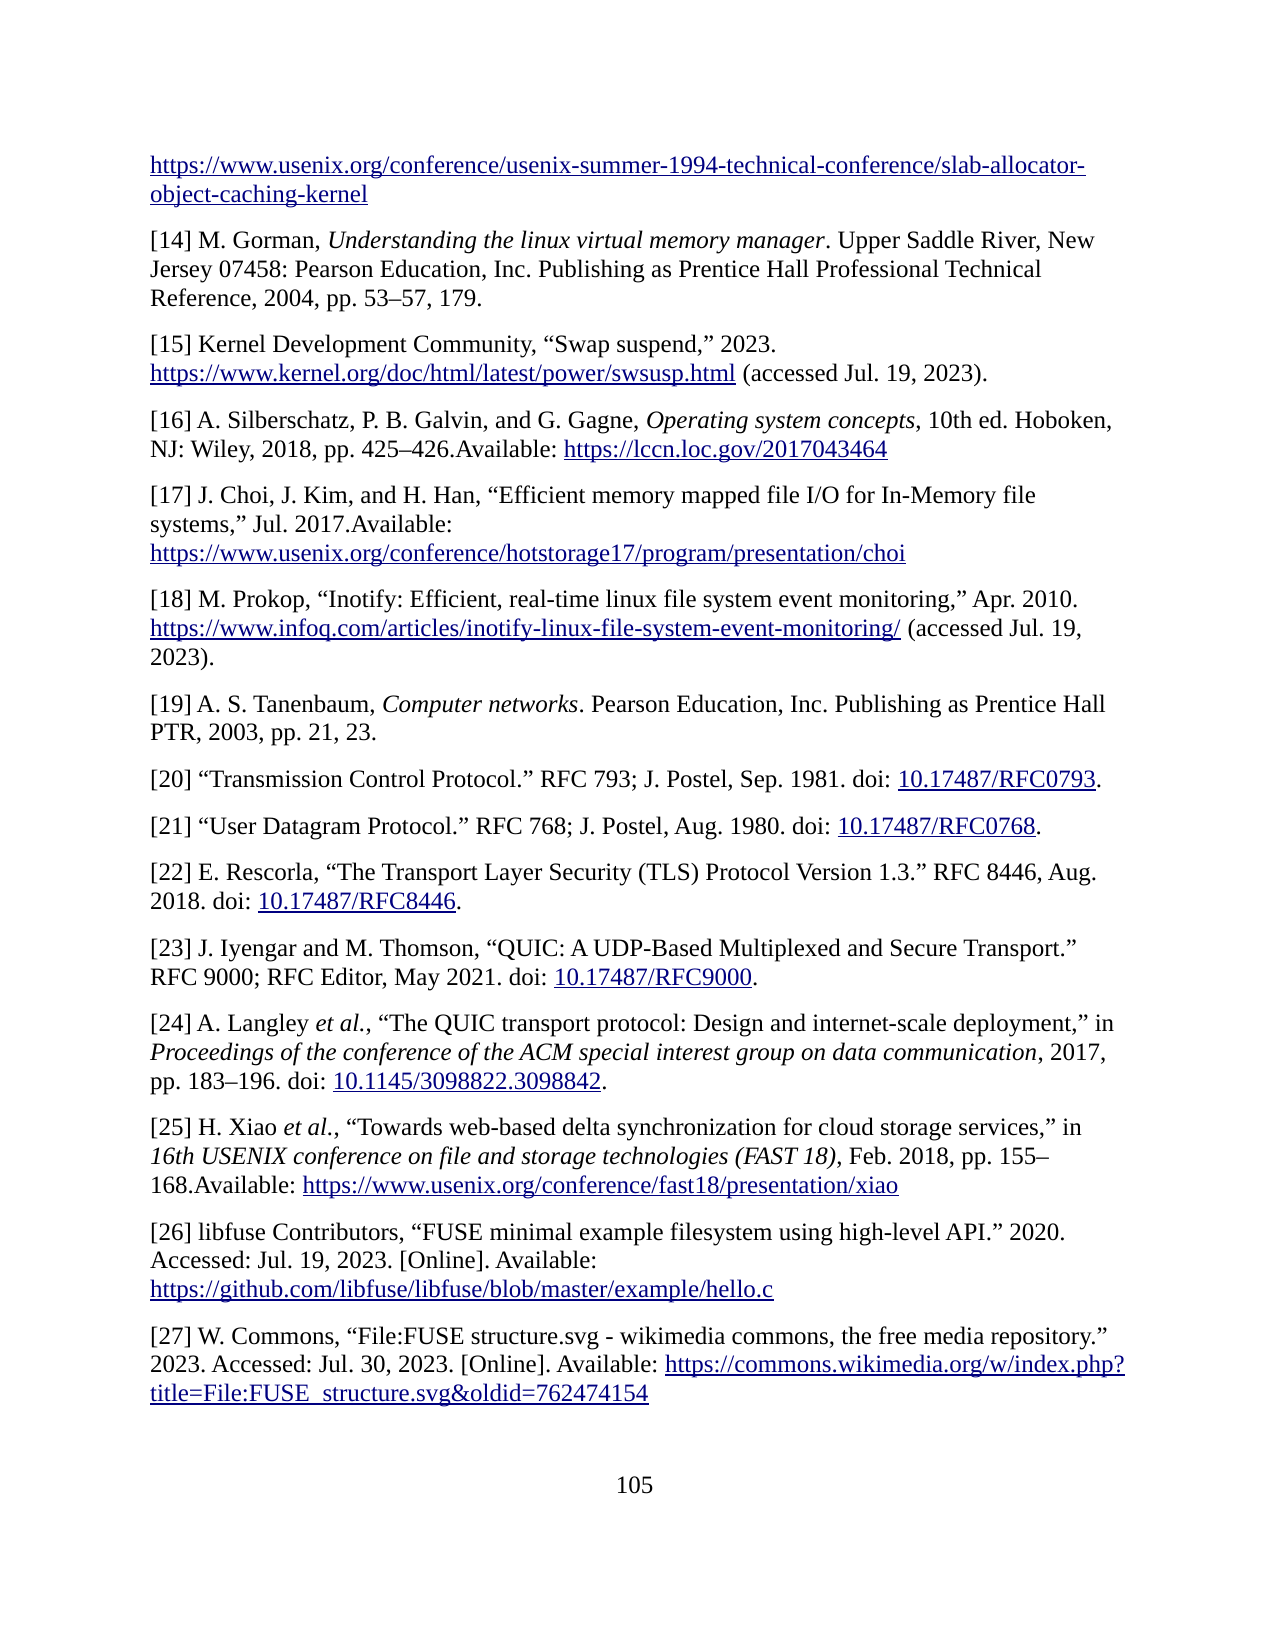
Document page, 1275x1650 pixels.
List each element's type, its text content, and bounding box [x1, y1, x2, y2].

text [23] J. Iyengar and M. Thomson, “QUIC: A UDP-Based Multiplexed and Secure Transport.” RFC 9000; RFC Editor, May 2021. doi: 10.17487/RFC9000. [150, 933, 1125, 990]
text [17] J. Choi, J. Kim, and H. Han, “Efficient memory mapped file I/O for In-Memory file systems,” Jul. 2017.Available: https://www.usenix.org/conference/hotstorage17/program/presentation/choi [150, 480, 1125, 567]
text [22] E. Rescorla, “The Transport Layer Security (TLS) Protocol Version 1.3.” RFC 8446, Aug. 2018. doi: 10.17487/RFC8446. [150, 857, 1125, 915]
text [16] A. Silberschatz, P. B. Galvin, and G. Gagne, Operating system concepts, 10th ed. Hoboken, NJ: Wiley, 2018, pp. 425–426.Available: https://lccn.loc.gov/2017043464 [150, 405, 1125, 462]
text [25] H. Xiao et al., “Towards web-based delta synchronization for cloud storage services,” in 16th USENIX conference on file and storage technologies (FAST 18), Feb. 2018, pp. 155–168.Available: https://www.usenix.org/conference/fast18/presentation/xiao [150, 1112, 1125, 1199]
text [19] A. S. Tanenbaum, Computer networks. Pearson Education, Inc. Publishing as Prentice Hall PTR, 2003, pp. 21, 23. [150, 689, 1125, 746]
text [18] M. Prokop, “Inotify: Efficient, real-time linux file system event monitoring,” Apr. 2010. https://www.infoq.com/articles/inotify-linux-file-system-event-monitoring/ (accessed Jul. 19, 2023). [150, 584, 1125, 671]
text [20] “Transmission Control Protocol.” RFC 793; J. Postel, Sep. 1981. doi: 10.17487/RFC0793. [150, 764, 1125, 793]
text https://www.usenix.org/conference/usenix-summer-1994-technical-conference/slab-allocator-object-caching-kernel [150, 150, 1125, 207]
text [24] A. Langley et al., “The QUIC transport protocol: Design and internet-scale deployment,” in Proceedings of the conference of the ACM special interest group on data communication, 2017, pp. 183–196. doi: 10.1145/3098822.3098842. [150, 1008, 1125, 1094]
text [15] Kernel Development Community, “Swap suspend,” 2023. https://www.kernel.org/doc/html/latest/power/swsusp.html (accessed Jul. 19, 2023). [150, 329, 1125, 387]
text [21] “User Datagram Protocol.” RFC 768; J. Postel, Aug. 1980. doi: 10.17487/RFC0768. [150, 811, 1125, 839]
text [14] M. Gorman, Understanding the linux virtual memory manager. Upper Saddle River, New Jersey 07458: Pearson Education, Inc. Publishing as Prentice Hall Professional Technical Reference, 2004, pp. 53–57, 179. [150, 225, 1125, 312]
text [27] W. Commons, “File:FUSE structure.svg - wikimedia commons, the free media repository.” 2023. Accessed: Jul. 30, 2023. [Online]. Available: https://commons.wikimedia.org/w/index.php?title=File:FUSE_structure.svg&oldid=762474154 [150, 1321, 1125, 1407]
text [26] libfuse Contributors, “FUSE minimal example filesystem using high-level API.” 2020. Accessed: Jul. 19, 2023. [Online]. Available: https://github.com/libfuse/libfuse/blob/master/example/hello.c [150, 1217, 1125, 1303]
